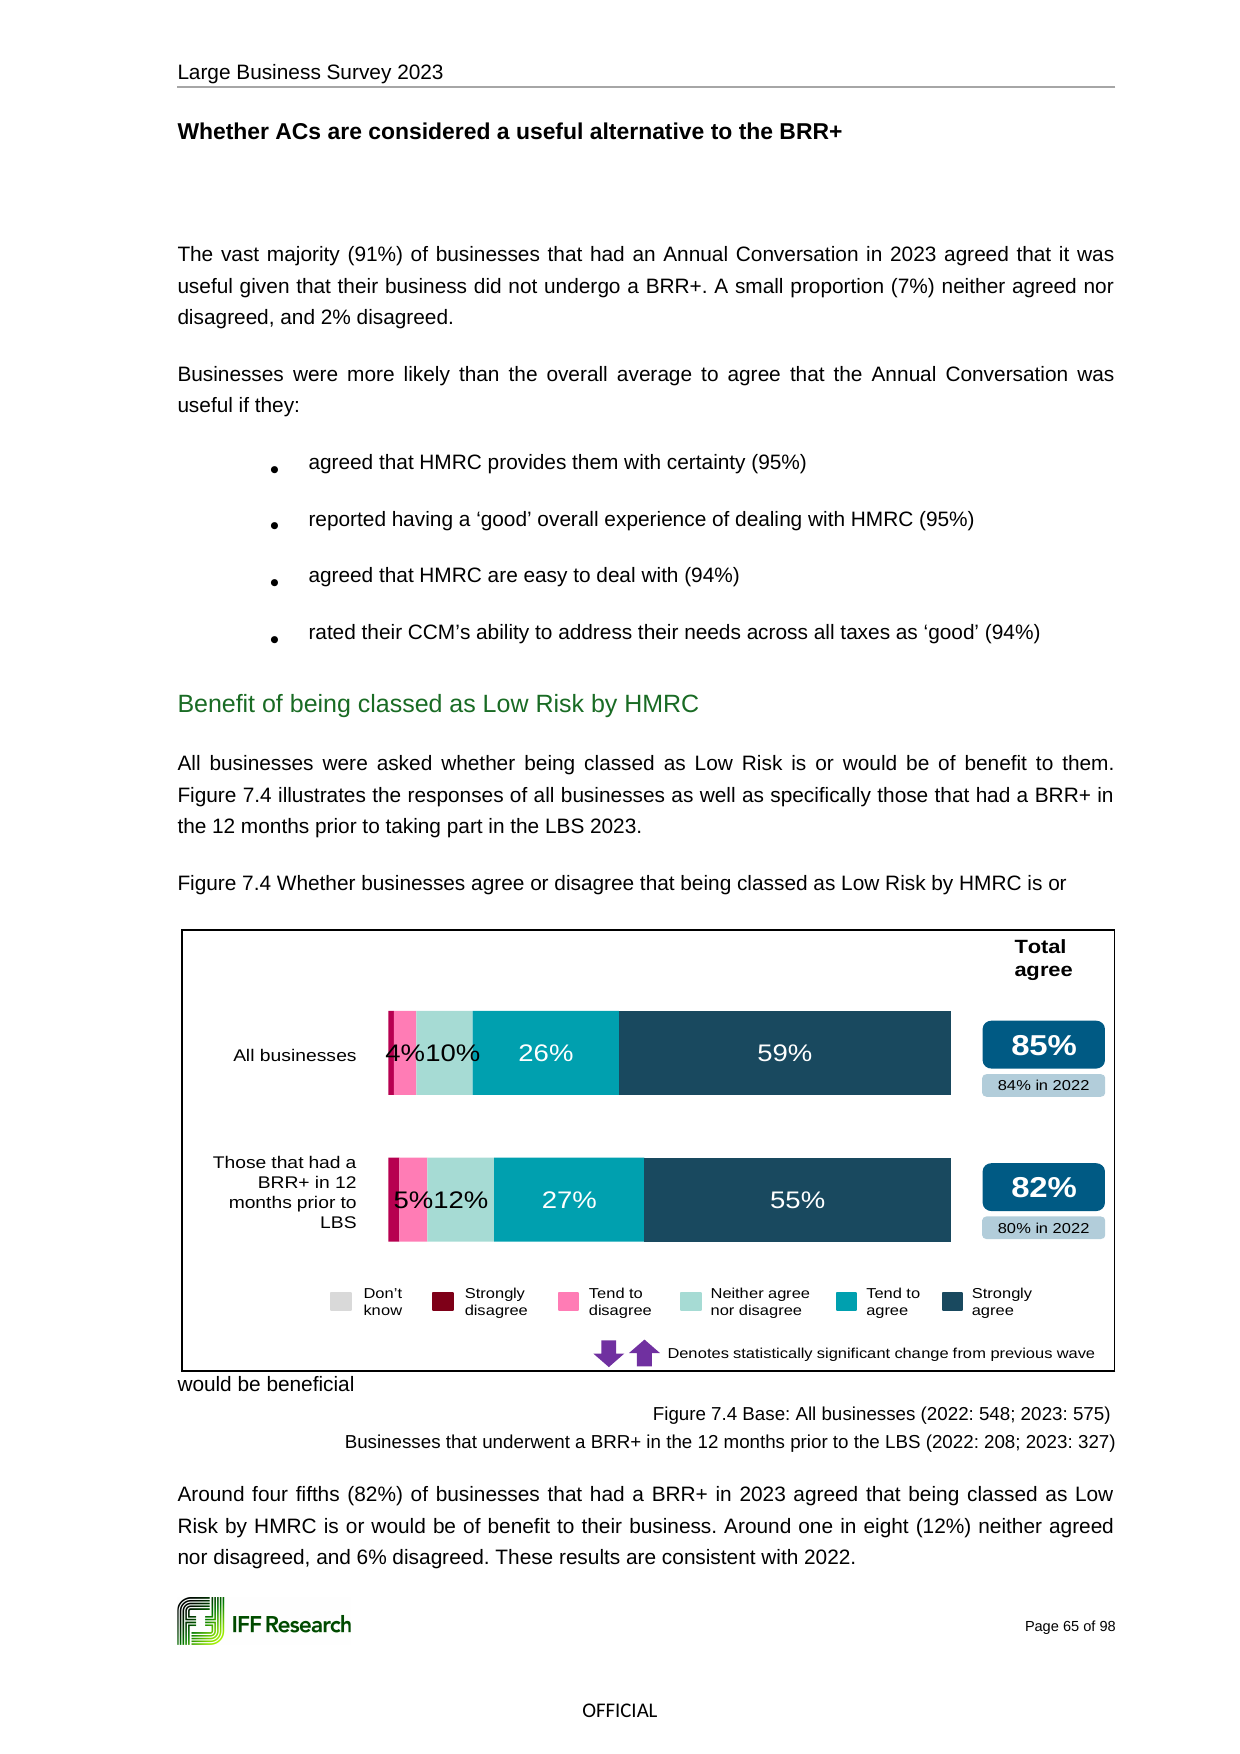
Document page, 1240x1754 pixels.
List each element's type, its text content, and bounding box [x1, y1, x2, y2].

text The vast majority (91%) of businesses that had an Annual Conversation in 2023 agreed that it was useful given that their business did not undergo a BRR+. A small proportion (7%) neither agreed nor disagreed, and 2% disagreed. [177, 242, 1115, 337]
subtitle Whether ACs are considered a useful alternative to the BRR+ [177, 118, 1115, 242]
list agreed that HMRC provides them with certainty (95%) [271, 450, 1115, 481]
list reported having a ‘good’ overall experience of dealing with HMRC (95%) [271, 506, 1115, 538]
list rated their CCM’s ability to address their needs across all taxes as ‘good’ (94%) [271, 620, 1115, 651]
subtitle Benefit of being classed as Low Risk by HMRC [177, 689, 1115, 726]
text Figure 7.4 Whether businesses agree or disagree that being classed as Low Risk by HMRC is or would be beneficial [177, 871, 1115, 1403]
text Businesses were more likely than the overall average to agree that the Annual Conversation was useful if they: [177, 362, 1115, 425]
text Around four fifths (82%) of businesses that had a BRR+ in 2023 agreed that being classed as Low Risk by HMRC is or would be of benefit to their business. Around one in eight (12%) neither agreed nor disagreed, and 6% disagreed. These results are consistent with 2022. [177, 1482, 1115, 1577]
text Figure 7.4 Base: All businesses (2022: 548; 2023: 575) Businesses that underwent a BRR+ in the 12 months prior to the LBS (2022: 208; 2023: 327) [177, 1403, 1115, 1458]
text All businesses were asked whether being classed as Low Risk is or would be of benefit to them. Figure 7.4 illustrates the responses of all businesses as well as specifically those that had a BRR+ in the 12 months prior to taking part in the LBS 2023. [177, 751, 1115, 846]
list agreed that HMRC are easy to deal with (94%) [271, 563, 1115, 595]
